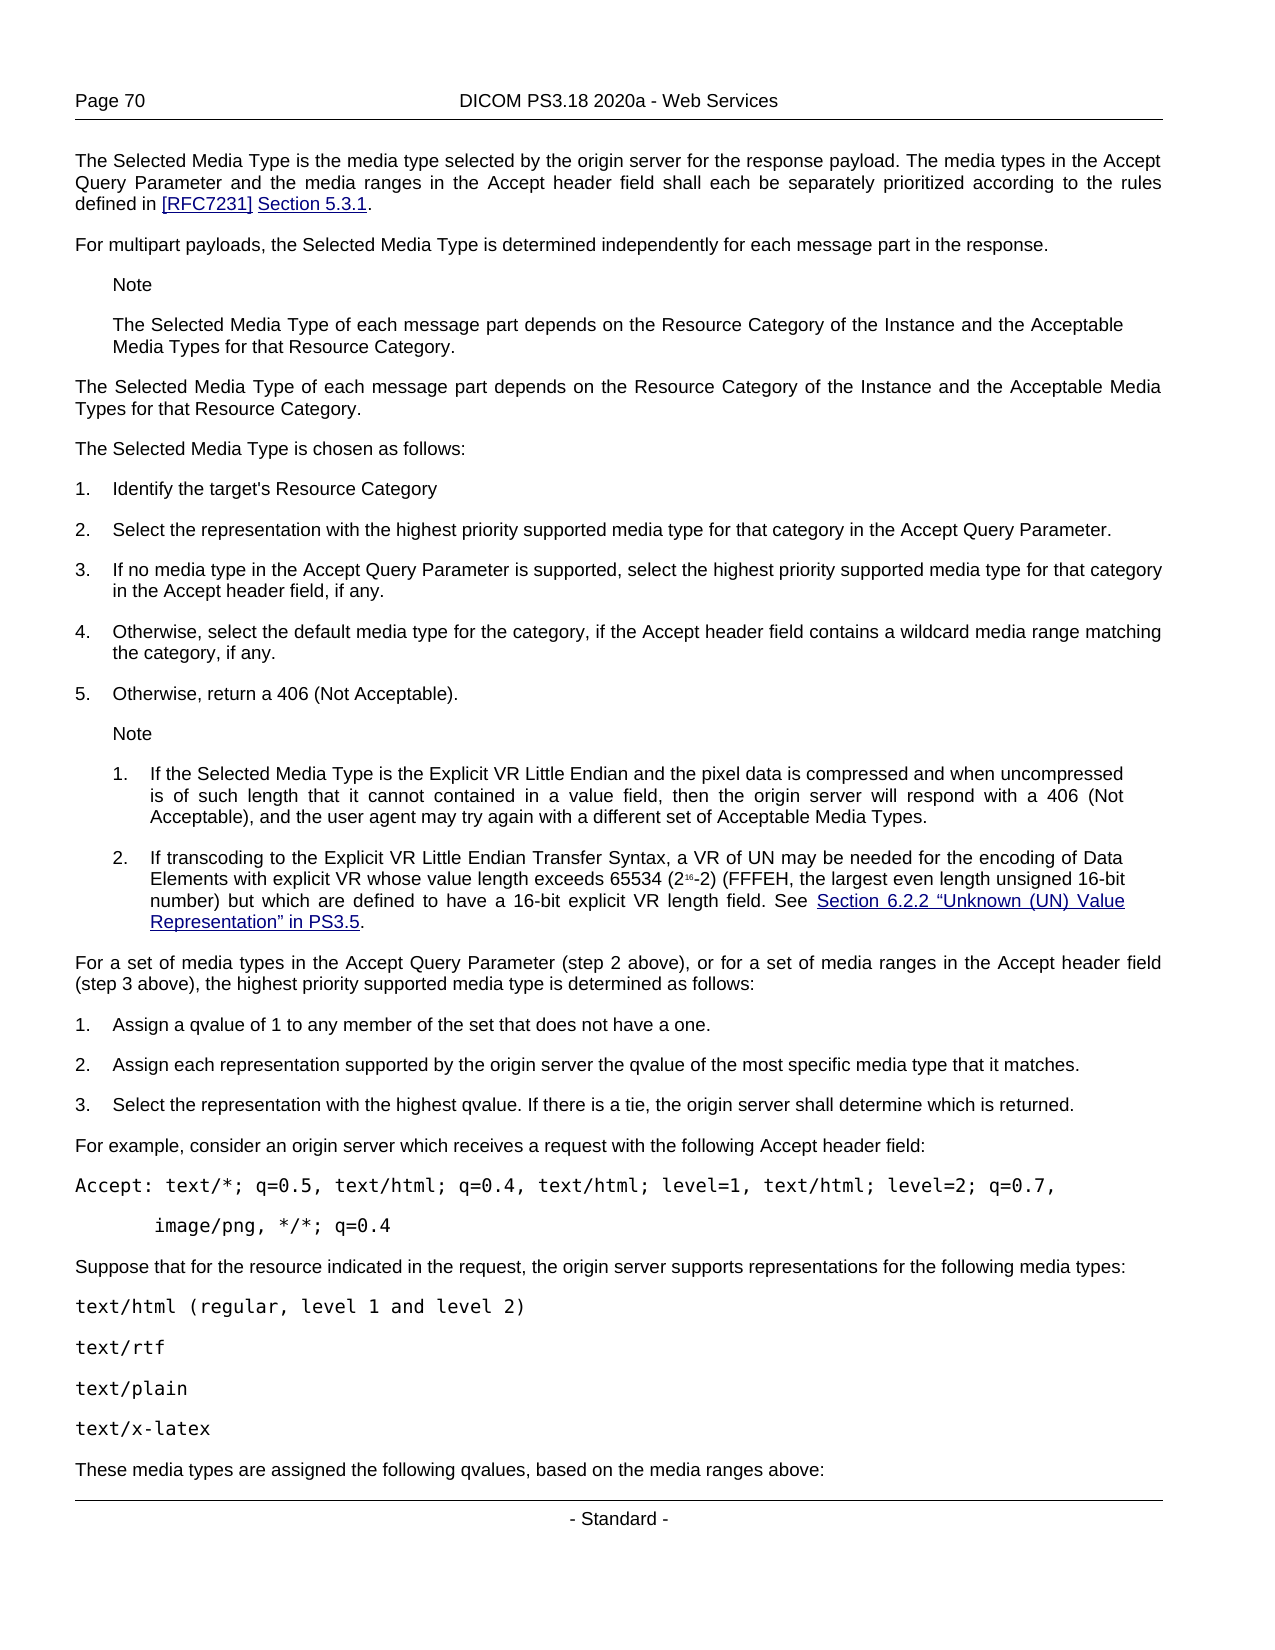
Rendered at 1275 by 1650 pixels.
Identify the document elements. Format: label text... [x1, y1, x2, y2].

text The Selected Media Type of each message part depends on the Resource Category of the Instance and the Acceptable Media Types for that Resource Category. [112, 314, 1125, 357]
text Note [112, 723, 1125, 744]
text The Selected Media Type of each message part depends on the Resource Category of the Instance and the Acceptable Media Types for that Resource Category. [75, 376, 1162, 419]
text These media types are assigned the following qvalues, based on the media ranges above: [75, 1459, 1162, 1480]
text image/png, */*; q=0.4 [75, 1215, 1162, 1237]
text 2. Assign each representation supported by the origin server the qvalue of the most specific media type that it matches. [75, 1054, 1162, 1075]
text 2. Select the representation with the highest priority supported media type for that category in the Accept Query Parameter. [75, 518, 1162, 540]
text Note [112, 274, 1125, 295]
text 2. If transcoding to the Explicit VR Little Endian Transfer Syntax, a VR of UN may be needed for the encoding of Data Elements with explicit VR whose value length exceeds 65534 (216-2) (FFFEH, the largest even length unsigned 16-bit number) but which are defined to have a 16-bit explicit VR length field. See Section 6.2.2 “Unknown (UN) Value Representation” in PS3.5. [112, 847, 1125, 933]
text text/plain [75, 1377, 1162, 1399]
text For a set of media types in the Accept Query Parameter (step 2 above), or for a set of media ranges in the Accept header field (step 3 above), the highest priority supported media type is determined as follows: [75, 952, 1162, 995]
text Suppose that for the resource indicated in the request, the origin server supports representations for the following media types: [75, 1256, 1162, 1277]
text 1. Identify the target's Resource Category [75, 478, 1162, 500]
text text/html (regular, level 1 and level 2) [75, 1296, 1162, 1318]
text 5. Otherwise, return a 406 (Not Acceptable). [75, 682, 1162, 704]
text 1. If the Selected Media Type is the Explicit VR Little Endian and the pixel data is compressed and when uncompressed is of such length that it cannot contained in a value field, then the origin server will respond with a 406 (Not Acceptable), and the user agent may try again with a different set of Acceptable Media Types. [112, 763, 1125, 828]
text 3. Select the representation with the highest qvalue. If there is a tie, the origin server shall determine which is returned. [75, 1094, 1162, 1116]
text text/rtf [75, 1337, 1162, 1359]
text The Selected Media Type is the media type selected by the origin server for the response payload. The media types in the Accept Query Parameter and the media ranges in the Accept header field shall each be separately prioritized according to the rules defined in [RFC7231] Section 5.3.1. [75, 150, 1162, 215]
text Accept: text/*; q=0.5, text/html; q=0.4, text/html; level=1, text/html; level=2; q=0.7, [75, 1175, 1162, 1197]
text The Selected Media Type is chosen as follows: [75, 438, 1162, 459]
text For multipart payloads, the Selected Media Type is determined independently for each message part in the response. [75, 233, 1162, 255]
text 4. Otherwise, select the default media type for the category, if the Accept header field contains a wildcard media range matching the category, if any. [75, 621, 1162, 664]
text 1. Assign a qvalue of 1 to any member of the set that does not have a one. [75, 1013, 1162, 1035]
text For example, consider an origin server which receives a request with the following Accept header field: [75, 1134, 1162, 1156]
text 3. If no media type in the Accept Query Parameter is supported, select the highest priority supported media type for that category in the Accept header field, if any. [75, 559, 1162, 602]
text text/x-latex [75, 1418, 1162, 1440]
